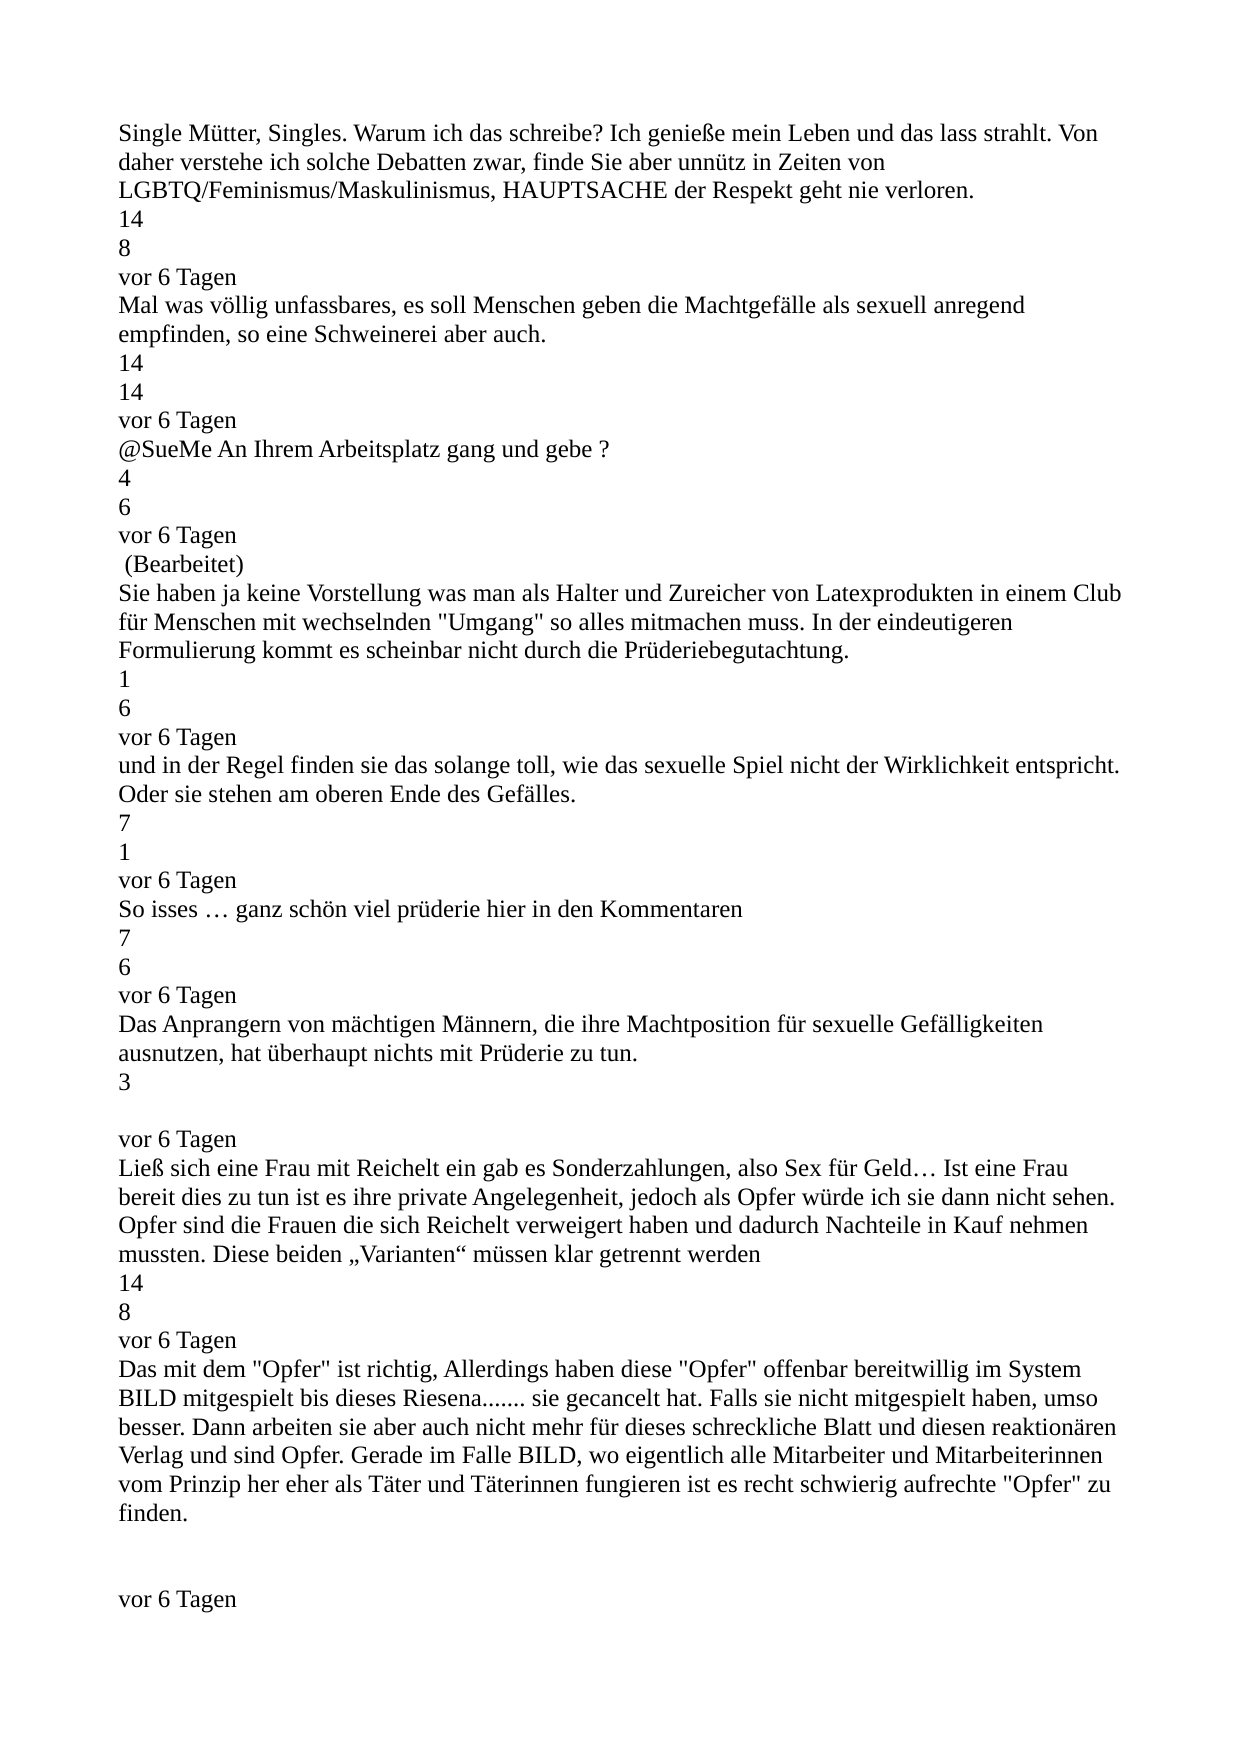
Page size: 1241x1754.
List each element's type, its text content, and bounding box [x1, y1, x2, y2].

text 7 [118, 808, 1122, 837]
text (Bearbeitet) [118, 549, 1122, 578]
text Ließ sich eine Frau mit Reichelt ein gab es Sonderzahlungen, also Sex für Geld… Ist eine Frau bereit dies zu tun ist es ihre private Angelegenheit, jedoch als Opfer würde ich sie dann nicht sehen. Opfer sind die Frauen die sich Reichelt verweigert haben und dadurch Nachteile in Kauf nehmen mussten. Diese beiden „Varianten“ müssen klar getrennt werden [118, 1153, 1122, 1268]
text 7 [118, 923, 1122, 952]
text Sie haben ja keine Vorstellung was man als Halter und Zureicher von Latexprodukten in einem Club für Menschen mit wechselnden "Umgang" so alles mitmachen muss. In der eindeutigeren Formulierung kommt es scheinbar nicht durch die Prüderiebegutachtung. [118, 578, 1122, 664]
text 14 [118, 1268, 1122, 1297]
text 1 [118, 837, 1122, 866]
text vor 6 Tagen [118, 262, 1122, 291]
text Oder sie stehen am oberen Ende des Gefälles. [118, 779, 1122, 808]
text Das mit dem "Opfer" ist richtig, Allerdings haben diese "Opfer" offenbar bereitwillig im System BILD mitgespielt bis dieses Riesena....... sie gecancelt hat. Falls sie nicht mitgespielt haben, umso besser. Dann arbeiten sie aber auch nicht mehr für dieses schreckliche Blatt und diesen reaktionären Verlag und sind Opfer. Gerade im Falle BILD, wo eigentlich alle Mitarbeiter und Mitarbeiterinnen vom Prinzip her eher als Täter und Täterinnen fungieren ist es recht schwierig aufrechte "Opfer" zu finden. [118, 1354, 1122, 1527]
text 8 [118, 1297, 1122, 1326]
text 14 [118, 377, 1122, 406]
text vor 6 Tagen [118, 521, 1122, 549]
text vor 6 Tagen [118, 1326, 1122, 1354]
text Mal was völlig unfassbares, es soll Menschen geben die Machtgefälle als sexuell anregend empfinden, so eine Schweinerei aber auch. [118, 291, 1122, 348]
text vor 6 Tagen [118, 981, 1122, 1009]
text und in der Regel finden sie das solange toll, wie das sexuelle Spiel nicht der Wirklichkeit entspricht. [118, 751, 1122, 779]
text 8 [118, 233, 1122, 262]
text 4 [118, 463, 1122, 492]
text 6 [118, 693, 1122, 722]
text vor 6 Tagen [118, 1584, 1122, 1613]
text vor 6 Tagen [118, 722, 1122, 751]
text vor 6 Tagen [118, 406, 1122, 434]
text Das Anprangern von mächtigen Männern, die ihre Machtposition für sexuelle Gefälligkeiten ausnutzen, hat überhaupt nichts mit Prüderie zu tun. [118, 1009, 1122, 1067]
text 1 [118, 664, 1122, 693]
text 3 [118, 1067, 1122, 1096]
text 14 [118, 348, 1122, 377]
text 6 [118, 492, 1122, 521]
text @SueMe An Ihrem Arbeitsplatz gang und gebe ? [118, 434, 1122, 463]
text Single Mütter, Singles. Warum ich das schreibe? Ich genieße mein Leben und das lass strahlt. Von daher verstehe ich solche Debatten zwar, finde Sie aber unnütz in Zeiten von LGBTQ/Feminismus/Maskulinismus, HAUPTSACHE der Respekt geht nie verloren. [118, 118, 1122, 204]
text vor 6 Tagen [118, 866, 1122, 894]
text 6 [118, 952, 1122, 981]
text vor 6 Tagen [118, 1124, 1122, 1153]
text 14 [118, 204, 1122, 233]
text So isses … ganz schön viel prüderie hier in den Kommentaren [118, 894, 1122, 923]
